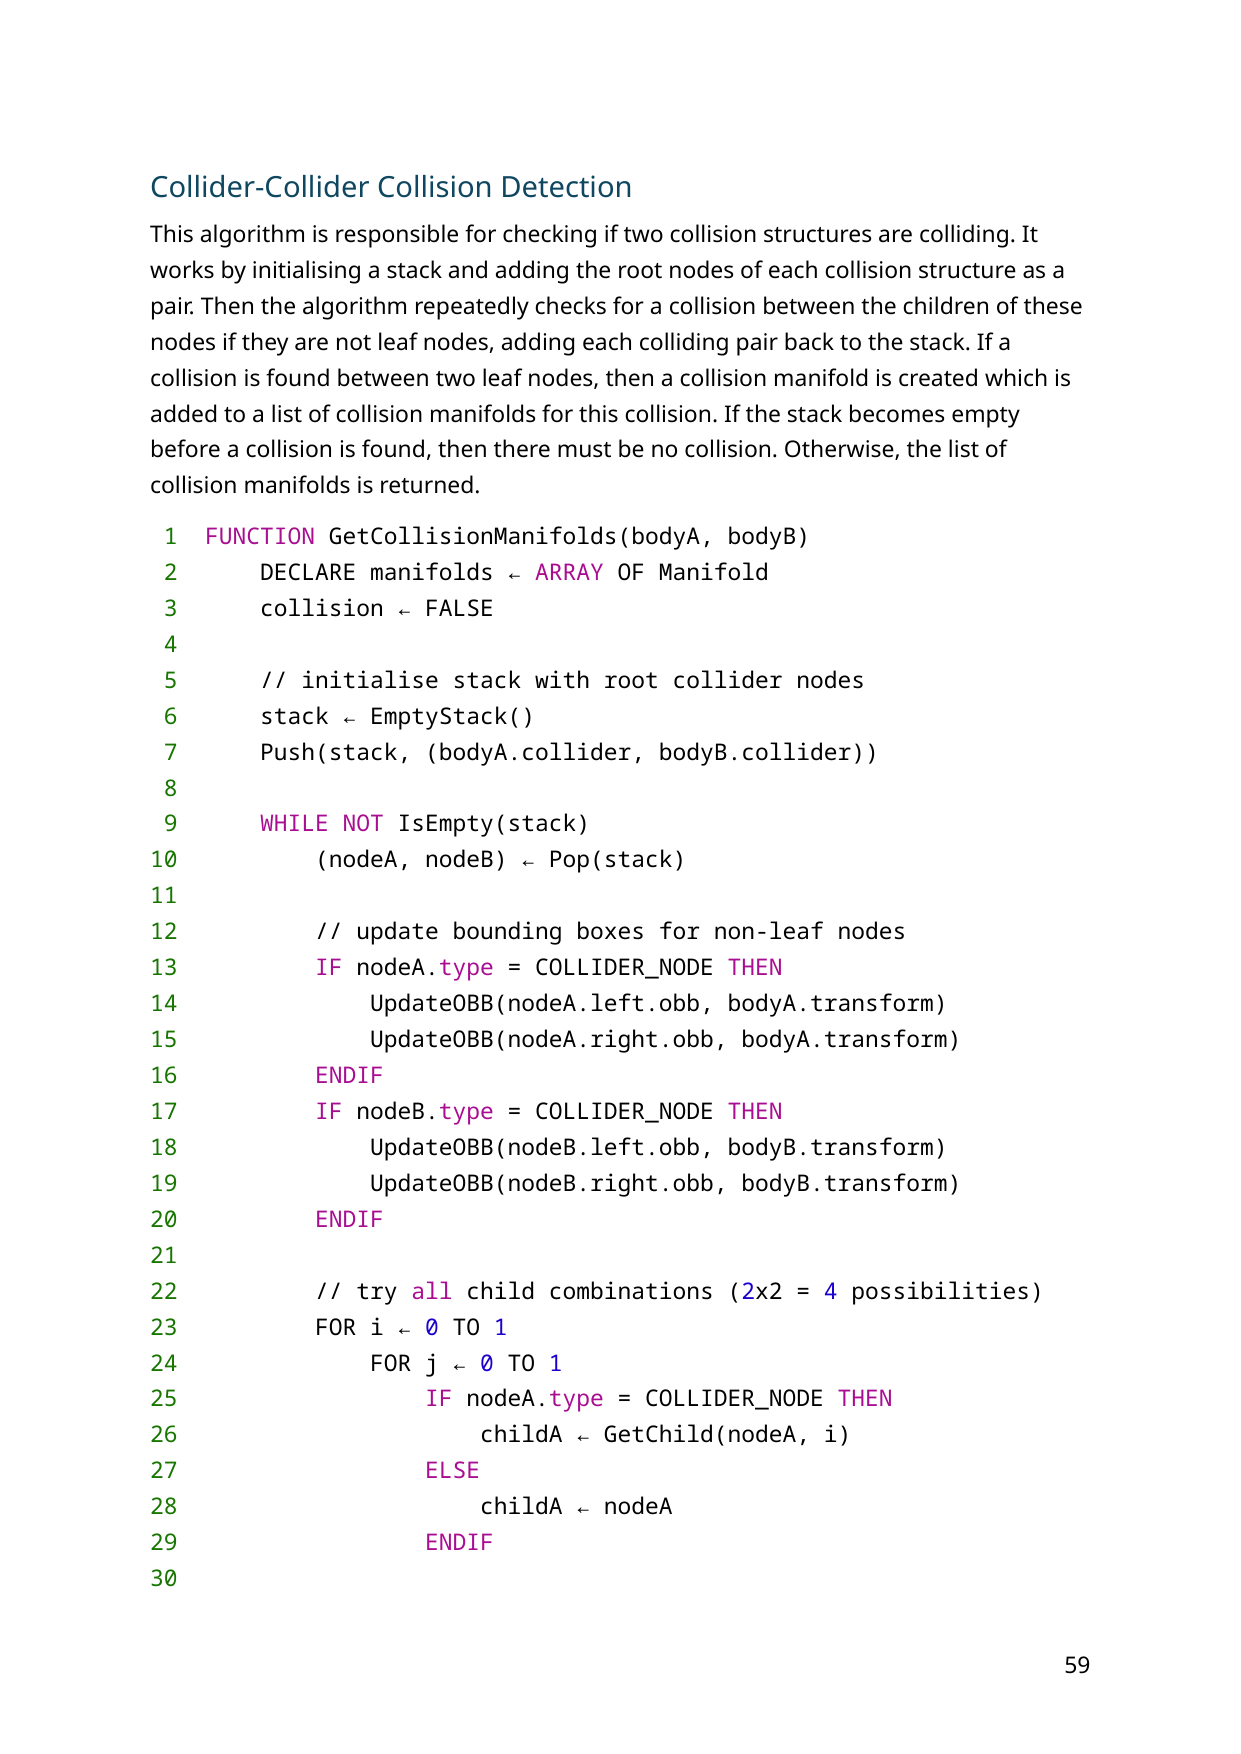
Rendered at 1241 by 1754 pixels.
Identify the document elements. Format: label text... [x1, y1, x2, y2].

text 9 WHILE NOT IsEmpty(stack) [150, 807, 1090, 839]
text 16 ENDIF [150, 1059, 1090, 1090]
text 1 FUNCTION GetCollisionManifolds(bodyA, bodyB) [150, 520, 1090, 551]
text 26 childA ← GetChild(nodeA, i) [150, 1418, 1090, 1449]
text 18 UpdateOBB(nodeB.left.obb, bodyB.transform) [150, 1131, 1090, 1162]
text 5 // initialise stack with root collider nodes [150, 664, 1090, 695]
text 3 collision ← FALSE [150, 592, 1090, 623]
text 15 UpdateOBB(nodeA.right.obb, bodyA.transform) [150, 1023, 1090, 1054]
text This algorithm is responsible for checking if two collision structures are colliding. It works by initialising a stack and adding the root nodes of each collision structure as a pair. Then the algorithm repeatedly checks for a collision between the children of these nodes if they are not leaf nodes, adding each colliding pair back to the stack. If a collision is found between two leaf nodes, then a collision manifold is created which is added to a list of collision manifolds for this collision. If the stack becomes empty before a collision is found, then there must be no collision. Otherwise, the list of collision manifolds is returned. [150, 218, 1090, 501]
text 21 [150, 1239, 1090, 1270]
text 22 // try all child combinations (2x2 = 4 possibilities) [150, 1274, 1090, 1306]
text 14 UpdateOBB(nodeA.left.obb, bodyA.transform) [150, 987, 1090, 1018]
text 7 Push(stack, (bodyA.collider, bodyB.collider)) [150, 736, 1090, 767]
text 28 childA ← nodeA [150, 1490, 1090, 1521]
text 24 FOR j ← 0 TO 1 [150, 1346, 1090, 1378]
text 11 [150, 879, 1090, 911]
text 4 [150, 628, 1090, 659]
text 8 [150, 771, 1090, 803]
subtitle Collider-Collider Collision Detection [150, 167, 1090, 206]
text 2 DECLARE manifolds ← ARRAY OF Manifold [150, 556, 1090, 587]
text 25 IF nodeA.type = COLLIDER_NODE THEN [150, 1382, 1090, 1414]
text 12 // update bounding boxes for non-leaf nodes [150, 915, 1090, 946]
text 13 IF nodeA.type = COLLIDER_NODE THEN [150, 951, 1090, 982]
text 17 IF nodeB.type = COLLIDER_NODE THEN [150, 1095, 1090, 1126]
text 27 ELSE [150, 1454, 1090, 1486]
text 6 stack ← EmptyStack() [150, 699, 1090, 731]
text 29 ENDIF [150, 1526, 1090, 1557]
text 19 UpdateOBB(nodeB.right.obb, bodyB.transform) [150, 1167, 1090, 1198]
text 30 [150, 1562, 1090, 1593]
text 10 (nodeA, nodeB) ← Pop(stack) [150, 843, 1090, 874]
text 20 ENDIF [150, 1203, 1090, 1234]
text 23 FOR i ← 0 TO 1 [150, 1311, 1090, 1342]
